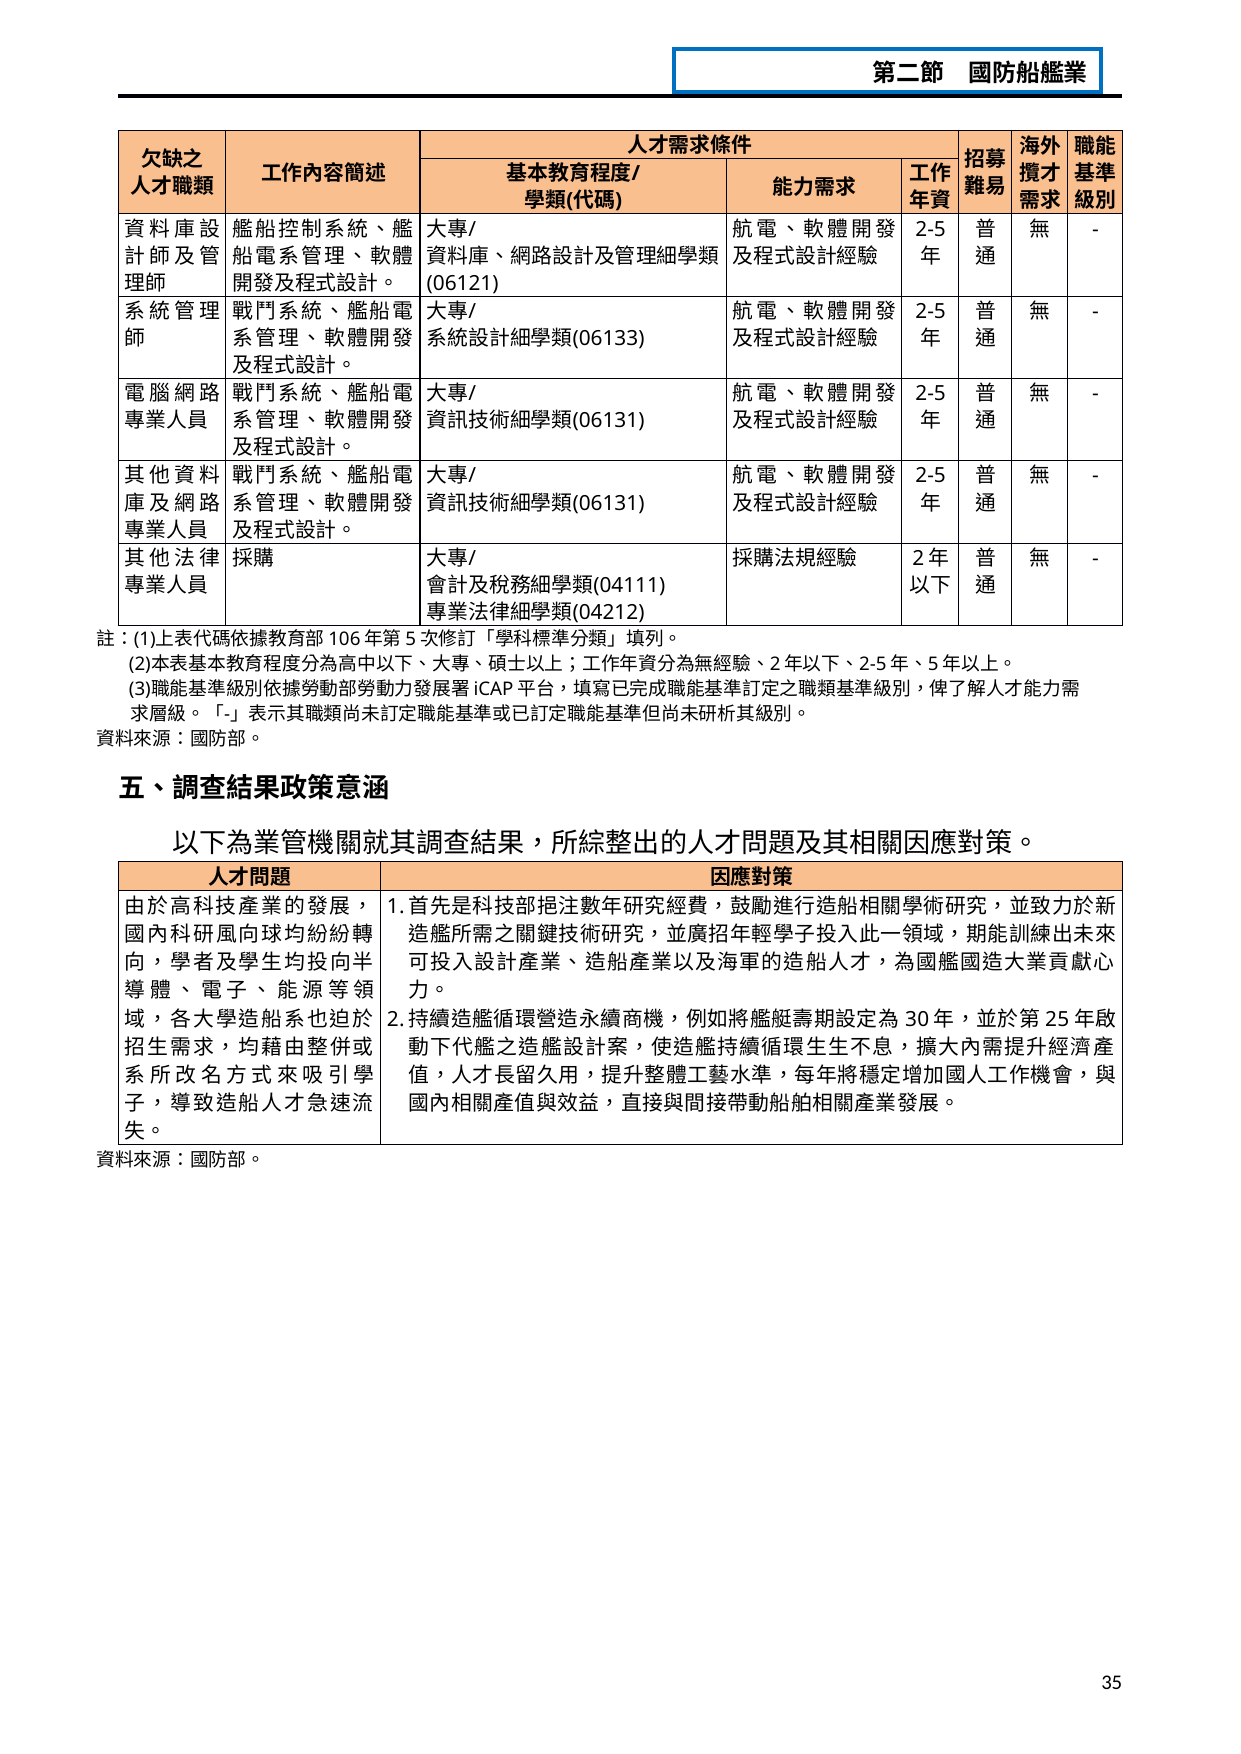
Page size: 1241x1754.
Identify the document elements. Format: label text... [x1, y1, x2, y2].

text 以下為業管機關就其調查結果，所綜整出的人才問題及其相關因應對策。 [118, 817, 1122, 861]
table_cell 系統管理師 [119, 297, 225, 378]
text 註：(1)上表代碼依據教育部106年第5次修訂「學科標準分類」填列。 [62, 626, 1122, 651]
table_cell 2年 以下 [902, 544, 958, 625]
table_cell 資料庫設計師及管理師 [119, 214, 225, 296]
table_header 海外攬才需求 [1012, 131, 1067, 213]
table_cell 無 [1012, 297, 1067, 378]
table_cell 無 [1012, 544, 1067, 625]
table_cell 2-5年 [902, 379, 958, 460]
table_header 職能基準級別 [1068, 131, 1122, 213]
table_cell 無 [1012, 461, 1067, 542]
table_cell 普通 [959, 461, 1011, 542]
table_cell 航電、軟體開發及程式設計經驗 [727, 214, 901, 296]
table_cell 大專/ 資訊技術細學類(06131) [421, 461, 726, 542]
table_cell 航電、軟體開發及程式設計經驗 [727, 379, 901, 460]
table_cell 其他資料庫及網路專業人員 [119, 461, 225, 542]
text 五、調查結果政策意涵 [118, 762, 1122, 806]
table_cell 普通 [959, 379, 1011, 460]
table_cell 大專/ 系統設計細學類(06133) [421, 297, 726, 378]
table_cell 普通 [959, 544, 1011, 625]
table_cell 航電、軟體開發及程式設計經驗 [727, 297, 901, 378]
table_cell - [1068, 379, 1122, 460]
table_cell 工作 年資 [902, 159, 958, 213]
table_cell 戰鬥系統、艦船電系管理、軟體開發及程式設計。 [226, 461, 419, 542]
table_header 因應對策 [381, 862, 1122, 890]
table_cell - [1068, 461, 1122, 542]
table_cell 大專/ 資訊技術細學類(06131) [421, 379, 726, 460]
table_header 人才需求條件 [421, 131, 958, 158]
table_header 工作內容簡述 [226, 131, 419, 213]
table_cell 由於高科技產業的發展，國內科研風向球均紛紛轉向，學者及學生均投向半導體、電子、能源等領域，各大學造船系也迫於招生需求，均藉由整併或系所改名方式來吸引學子，導致造船人才急速流失。 [119, 891, 380, 1144]
table_cell - [1068, 297, 1122, 378]
table_cell 航電、軟體開發及程式設計經驗 [727, 461, 901, 542]
text 資料來源：國防部。 [62, 726, 1122, 751]
table_cell 其他法律專業人員 [119, 544, 225, 625]
table_cell - [1068, 544, 1122, 625]
table_cell 大專/ 會計及稅務細學類(04111) 專業法律細學類(04212) [421, 544, 726, 625]
table_cell 電腦網路專業人員 [119, 379, 225, 460]
table_cell 戰鬥系統、艦船電系管理、軟體開發及程式設計。 [226, 379, 419, 460]
table_cell 大專/ 資料庫、網路設計及管理細學類(06121) [421, 214, 726, 296]
table_header 招募難易 [959, 131, 1011, 213]
table_cell 普通 [959, 214, 1011, 296]
table_cell 2-5年 [902, 461, 958, 542]
text (2)本表基本教育程度分為高中以下、大專、碩士以上；工作年資分為無經驗、2年以下、2-5年、5年以上。 [62, 651, 1122, 676]
table_cell 首先是科技部挹注數年研究經費，鼓勵進行造船相關學術研究，並致力於新造艦所需之關鍵技術研究，並廣招年輕學子投入此一領域，期能訓練出未來可投入設計產業、造船產業以及海軍的造船人才，為國艦國造大業貢獻心力。 持續造艦循環營造永續商機，例如將艦艇壽期設定為30年，並於第25年啟動下代艦之造艦設計案，使造艦持續循環生生不息，擴大內需提升經濟產值，人才長留久用，提升整體工藝水準，每年將穩定增加國人工作機會，與國內相關產值與效益，直接與間接帶動船舶相關產業發展。 [381, 891, 1122, 1144]
text (3)職能基準級別依據勞動部勞動力發展署iCAP平台，填寫已完成職能基準訂定之職類基準級別，俾了解人才能力需 [62, 676, 1122, 701]
table_cell 採購法規經驗 [727, 544, 901, 625]
table_cell 2-5年 [902, 214, 958, 296]
table_header 欠缺之 人才職類 [119, 131, 225, 213]
table_cell 能力需求 [727, 159, 901, 213]
table_cell 戰鬥系統、艦船電系管理、軟體開發及程式設計。 [226, 297, 419, 378]
table_cell 2-5年 [902, 297, 958, 378]
table_cell 普通 [959, 297, 1011, 378]
table_cell 基本教育程度/ 學類(代碼) [421, 159, 726, 213]
table_header 人才問題 [119, 862, 380, 890]
text 資料來源：國防部。 [62, 1145, 1122, 1171]
table_cell 無 [1012, 214, 1067, 296]
table_cell 艦船控制系統、艦船電系管理、軟體開發及程式設計。 [226, 214, 419, 296]
table_cell 無 [1012, 379, 1067, 460]
text 求層級。「-」表示其職類尚未訂定職能基準或已訂定職能基準但尚未研析其級別。 [62, 701, 1122, 726]
table_cell - [1068, 214, 1122, 296]
table_cell 採購 [226, 544, 419, 625]
